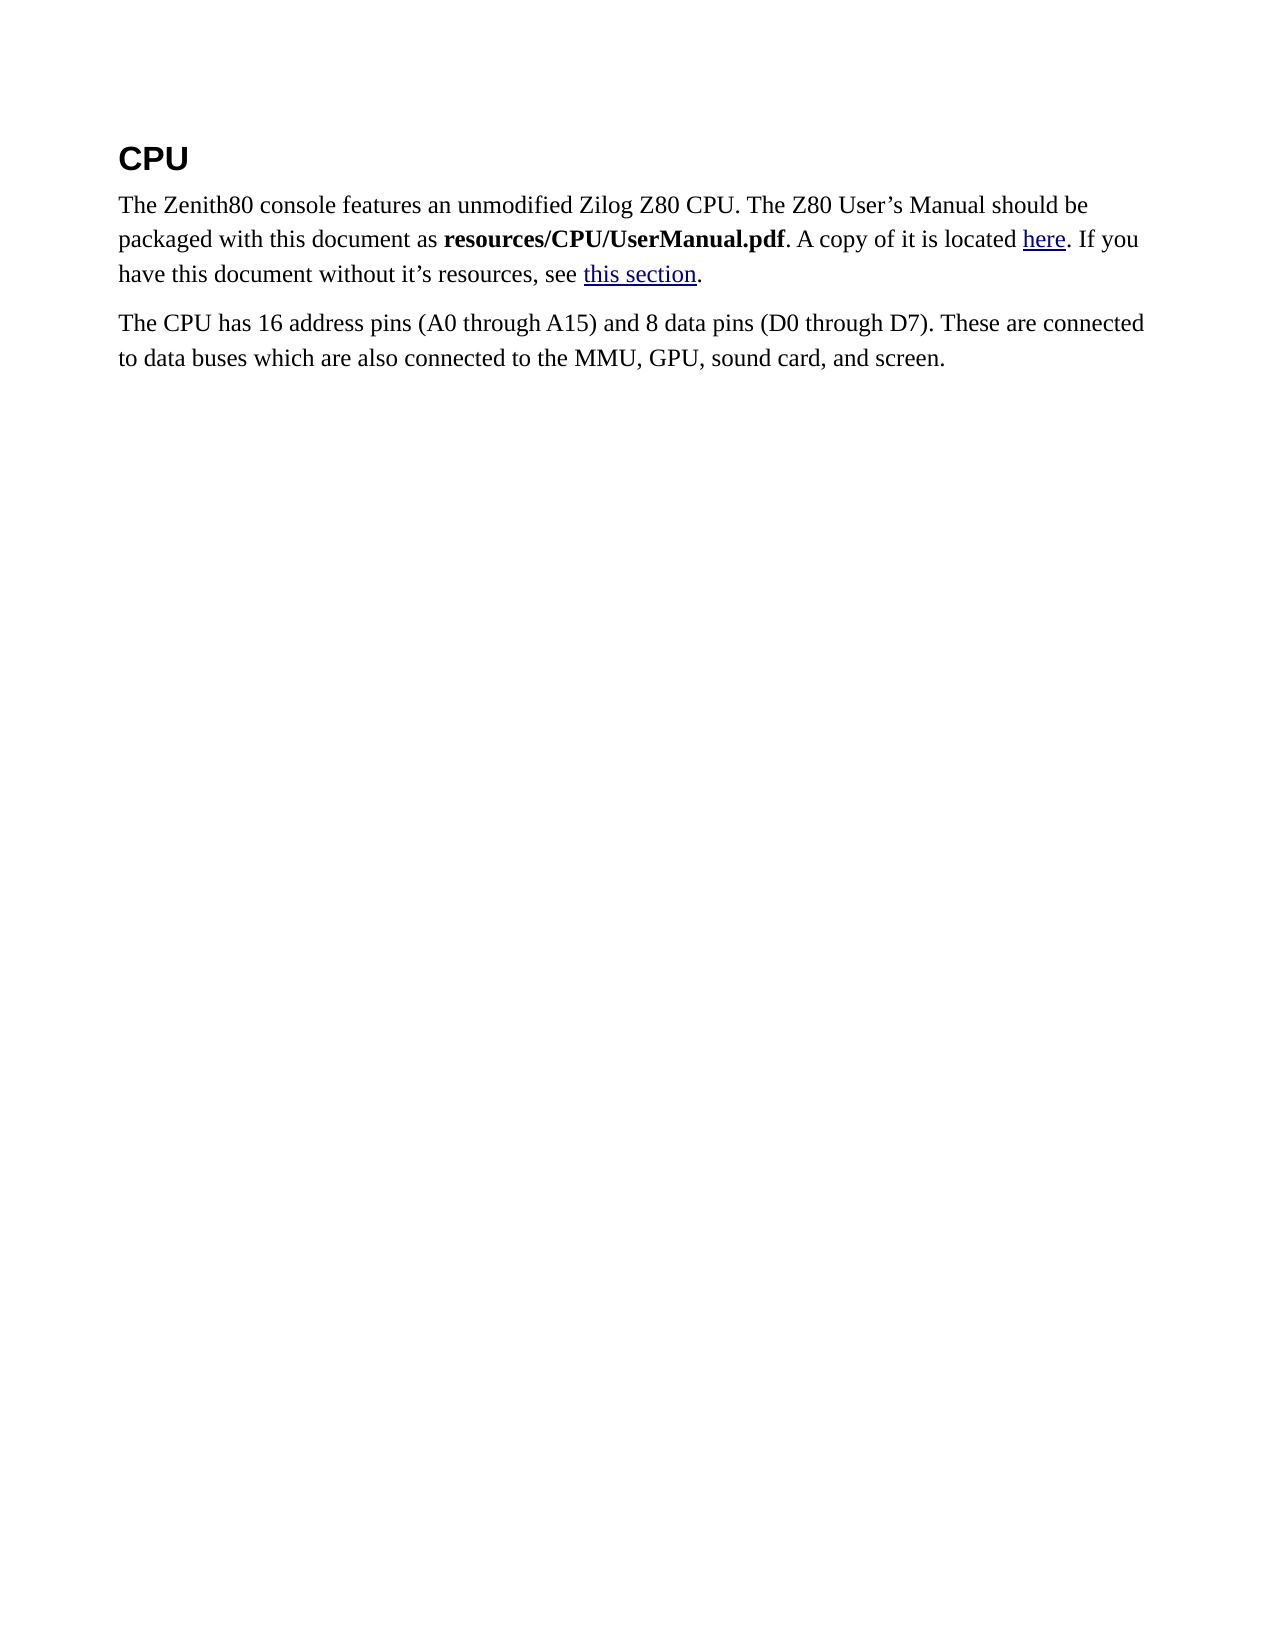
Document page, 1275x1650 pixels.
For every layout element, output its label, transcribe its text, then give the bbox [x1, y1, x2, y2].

subtitle CPU [118, 139, 1157, 178]
text The Zenith80 console features an unmodified Zilog Z80 CPU. The Z80 User’s Manual should be packaged with this document as resources/CPU/UserManual.pdf. A copy of it is located here. If you have this document without it’s resources, see this section. [118, 190, 1157, 288]
text The CPU has 16 address pins (A0 through A15) and 8 data pins (D0 through D7). These are connected to data buses which are also connected to the MMU, GPU, sound card, and screen. [118, 308, 1157, 371]
